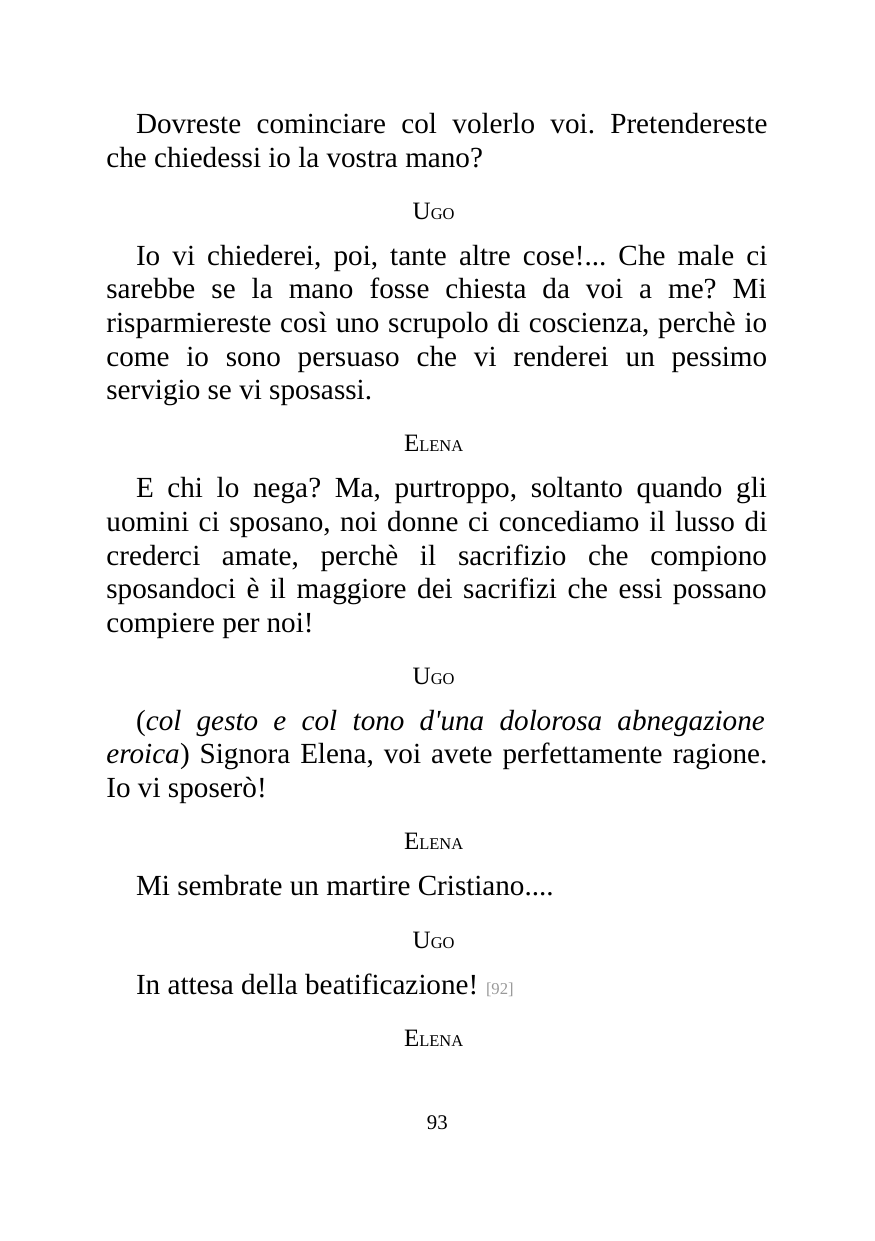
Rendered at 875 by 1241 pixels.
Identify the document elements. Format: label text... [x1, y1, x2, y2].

text Ugo [106, 192, 768, 226]
text Mi sembrate un martire Cristiano.... [106, 868, 768, 902]
text Ugo [106, 657, 768, 691]
text Io vi chiederei, poi, tante altre cose!... Che male ci sarebbe se la mano fosse chiesta da voi a me? Mi risparmiereste così uno scrupolo di coscienza, perchè io come io sono persuaso che vi renderei un pessimo servigio se vi sposassi. [106, 238, 768, 406]
text Elena [106, 424, 768, 458]
text In attesa della beatificazione! [92] [106, 967, 768, 1000]
text E chi lo nega? Ma, purtroppo, soltanto quando gli uomini ci sposano, noi donne ci concediamo il lusso di crederci amate, perchè il sacrifizio che compiono sposandoci è il maggiore dei sacrifizi che essi possano compiere per noi! [106, 471, 768, 638]
text Elena [106, 822, 768, 856]
text Dovreste cominciare col volerlo voi. Pretendereste che chiedessi io la vostra mano? [106, 106, 768, 173]
text (col gesto e col tono d'una dolorosa abnegazione eroica) Signora Elena, voi avete perfettamente ragione. Io vi sposerò! [106, 703, 768, 804]
text Elena [106, 1019, 768, 1053]
text Ugo [106, 921, 768, 954]
